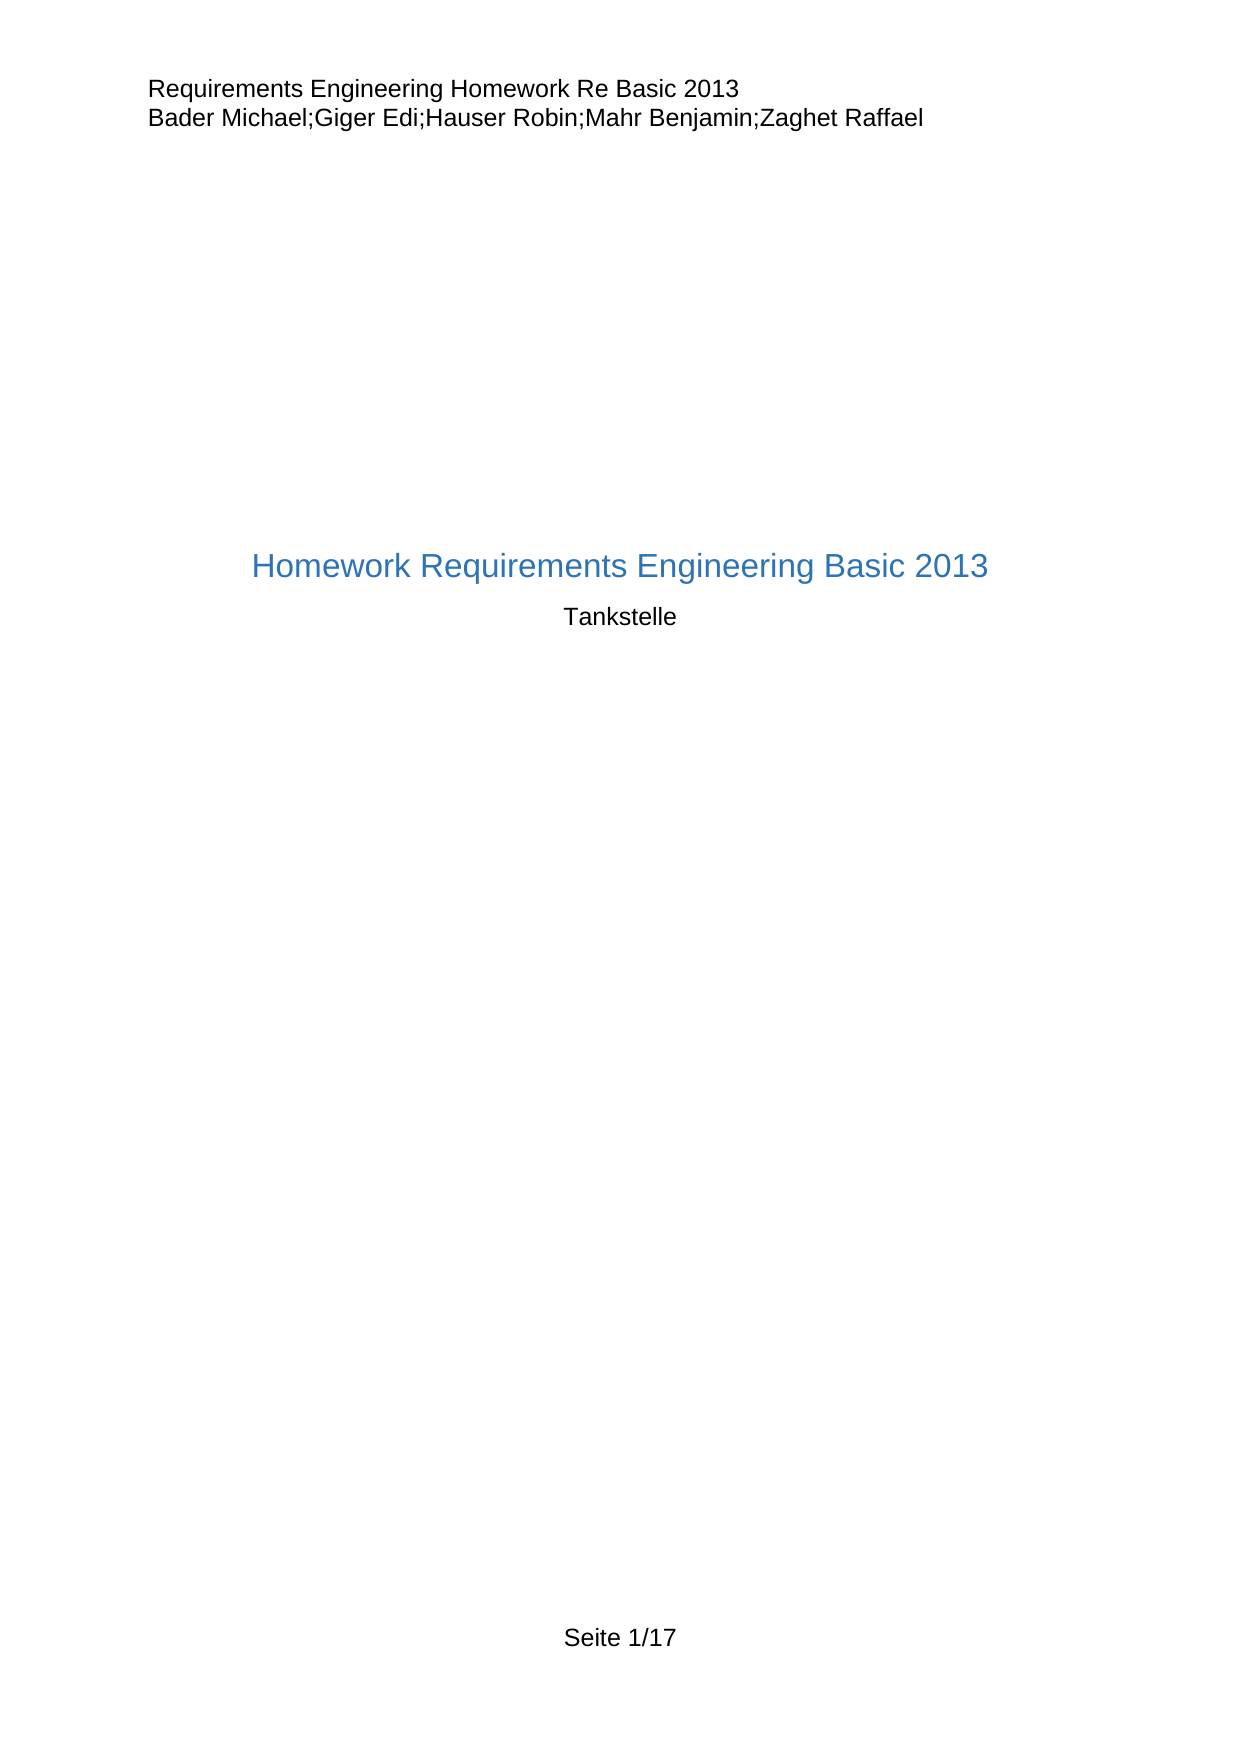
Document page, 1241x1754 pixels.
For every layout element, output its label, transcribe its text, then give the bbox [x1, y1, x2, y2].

subtitle Homework Requirements Engineering Basic 2013 [148, 546, 1093, 585]
text Tankstelle [148, 601, 1093, 630]
